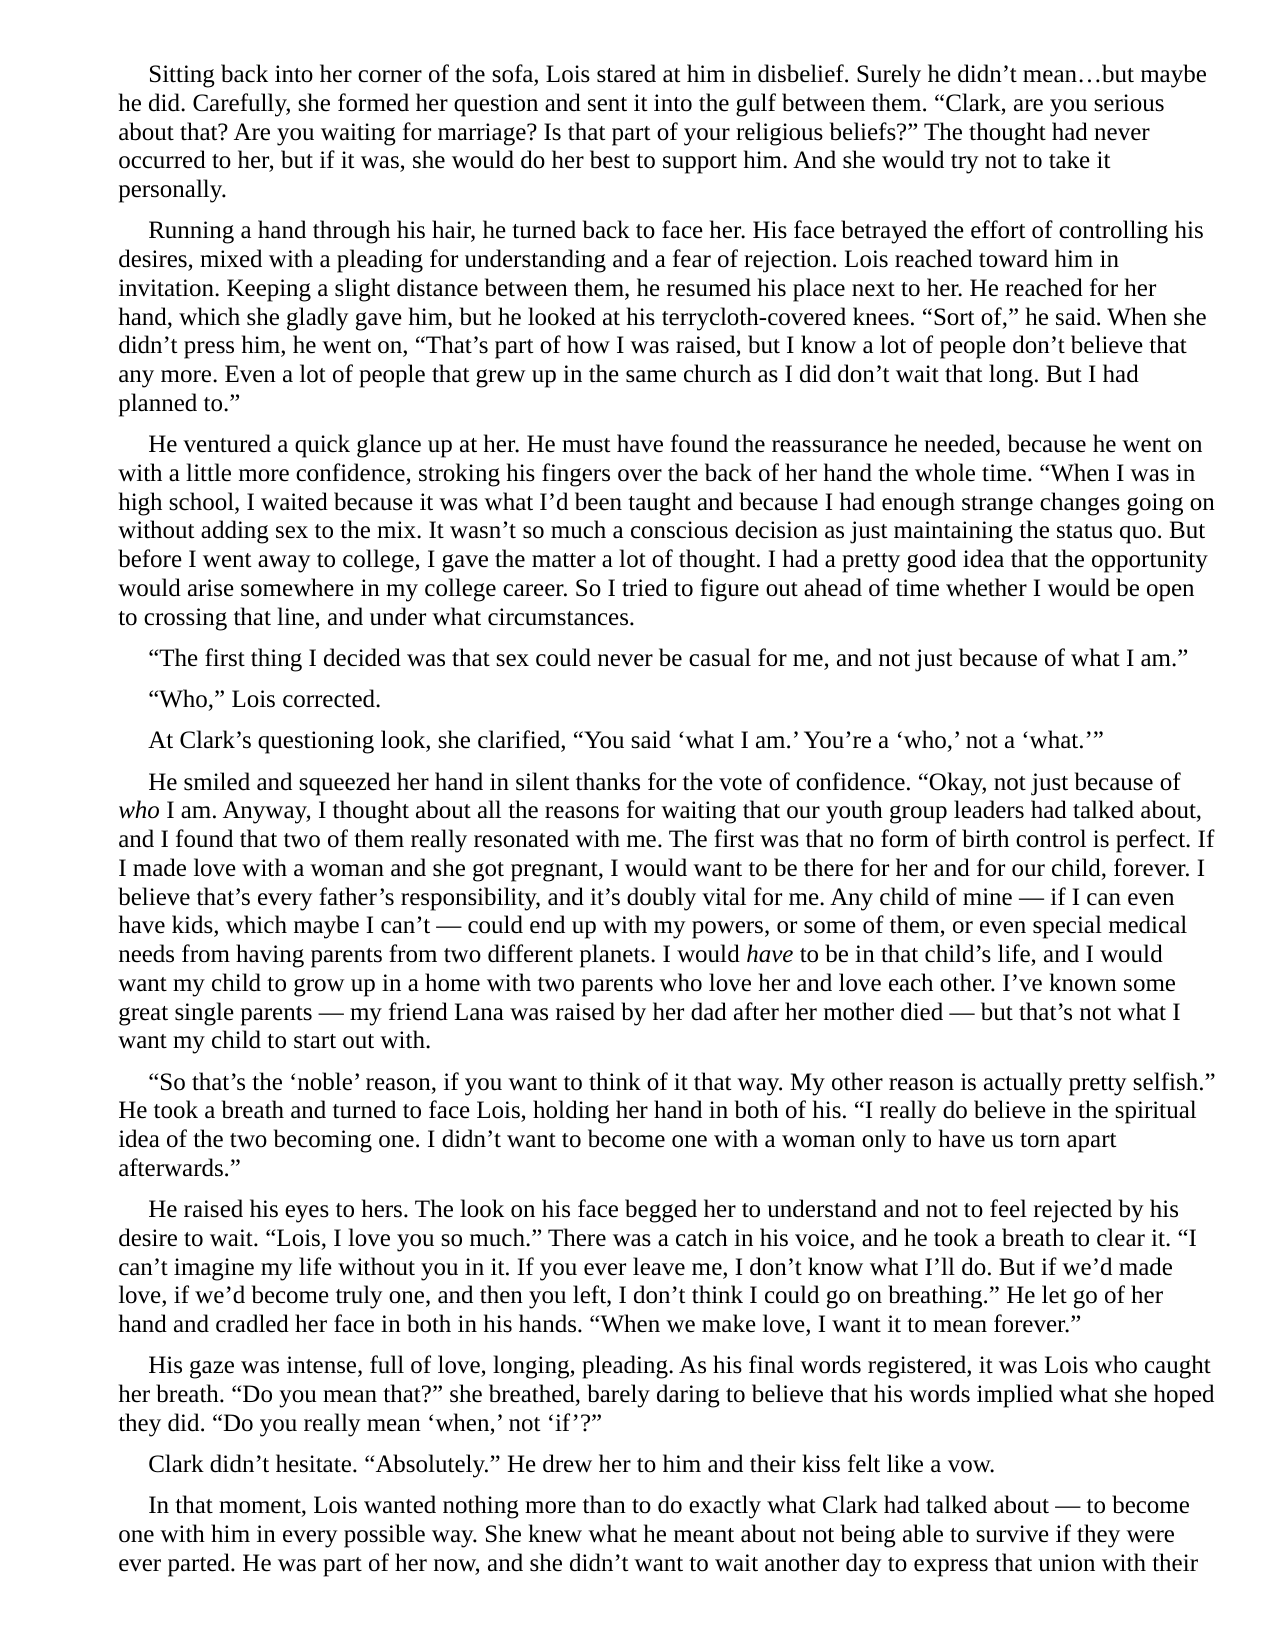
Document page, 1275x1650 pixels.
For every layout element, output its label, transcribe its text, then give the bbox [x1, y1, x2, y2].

text Running a hand through his hair, he turned back to face her. His face betrayed the effort of controlling his desires, mixed with a pleading for understanding and a fear of rejection. Lois reached toward him in invitation. Keeping a slight distance between them, he resumed his place next to her. He reached for her hand, which she gladly gave him, but he looked at his terrycloth-covered knees. “Sort of,” he said. When she didn’t press him, he went on, “That’s part of how I was raised, but I know a lot of people don’t believe that any more. Even a lot of people that grew up in the same church as I did don’t wait that long. But I had planned to.” [118, 215, 1216, 417]
text His gaze was intense, full of love, longing, pleading. As his final words registered, it was Lois who caught her breath. “Do you mean that?” she breathed, barely daring to believe that his words implied what she hoped they did. “Do you really mean ‘when,’ not ‘if’?” [118, 1350, 1216, 1437]
text Clark didn’t hesitate. “Absolutely.” He drew her to him and their kiss felt like a vow. [118, 1449, 1216, 1478]
text Sitting back into her corner of the sofa, Lois stared at him in disbelief. Surely he didn’t mean…but maybe he did. Carefully, she formed her question and sent it into the gulf between them. “Clark, are you serious about that? Are you waiting for marriage? Is that part of your religious beliefs?” The thought had never occurred to her, but if it was, she would do her best to support him. And she would try not to take it personally. [118, 59, 1216, 203]
text In that moment, Lois wanted nothing more than to do exactly what Clark had talked about — to become one with him in every possible way. She knew what he meant about not being able to survive if they were ever parted. He was part of her now, and she didn’t want to wait another day to express that union with their [118, 1490, 1216, 1577]
text At Clark’s questioning look, she clarified, “You said ‘what I am.’ You’re a ‘who,’ not a ‘what.’” [118, 725, 1216, 754]
text “The first thing I decided was that sex could never be casual for me, and not just because of what I am.” [118, 643, 1216, 672]
text He smiled and squeezed her hand in silent thanks for the vote of confidence. “Okay, not just because of who I am. Anyway, I thought about all the reasons for waiting that our youth group leaders had talked about, and I found that two of them really resonated with me. The first was that no form of birth control is perfect. If I made love with a woman and she got pregnant, I would want to be there for her and for our child, forever. I believe that’s every father’s responsibility, and it’s doubly vital for me. Any child of mine — if I can even have kids, which maybe I can’t — could end up with my powers, or some of them, or even special medical needs from having parents from two different planets. I would have to be in that child’s life, and I would want my child to grow up in a home with two parents who love her and love each other. I’ve known some great single parents — my friend Lana was raised by her dad after her mother died — but that’s not what I want my child to start out with. [118, 767, 1216, 1054]
text “So that’s the ‘noble’ reason, if you want to think of it that way. My other reason is actually pretty selfish.” He took a breath and turned to face Lois, holding her hand in both of his. “I really do believe in the spiritual idea of the two becoming one. I didn’t want to become one with a woman only to have us torn apart afterwards.” [118, 1067, 1216, 1182]
text He raised his eyes to hers. The look on his face begged her to understand and not to feel rejected by his desire to wait. “Lois, I love you so much.” There was a catch in his voice, and he took a breath to clear it. “I can’t imagine my life without you in it. If you ever leave me, I don’t know what I’ll do. But if we’d made love, if we’d become truly one, and then you left, I don’t think I could go on breathing.” He let go of her hand and cradled her face in both in his hands. “When we make love, I want it to mean forever.” [118, 1194, 1216, 1338]
text “Who,” Lois corrected. [118, 684, 1216, 713]
text He ventured a quick glance up at her. He must have found the reassurance he needed, because he went on with a little more confidence, stroking his fingers over the back of her hand the whole time. “When I was in high school, I waited because it was what I’d been taught and because I had enough strange changes going on without adding sex to the mix. It wasn’t so much a conscious decision as just maintaining the status quo. But before I went away to college, I gave the matter a lot of thought. I had a pretty good idea that the opportunity would arise somewhere in my college career. So I tried to figure out ahead of time whether I would be open to crossing that line, and under what circumstances. [118, 429, 1216, 630]
